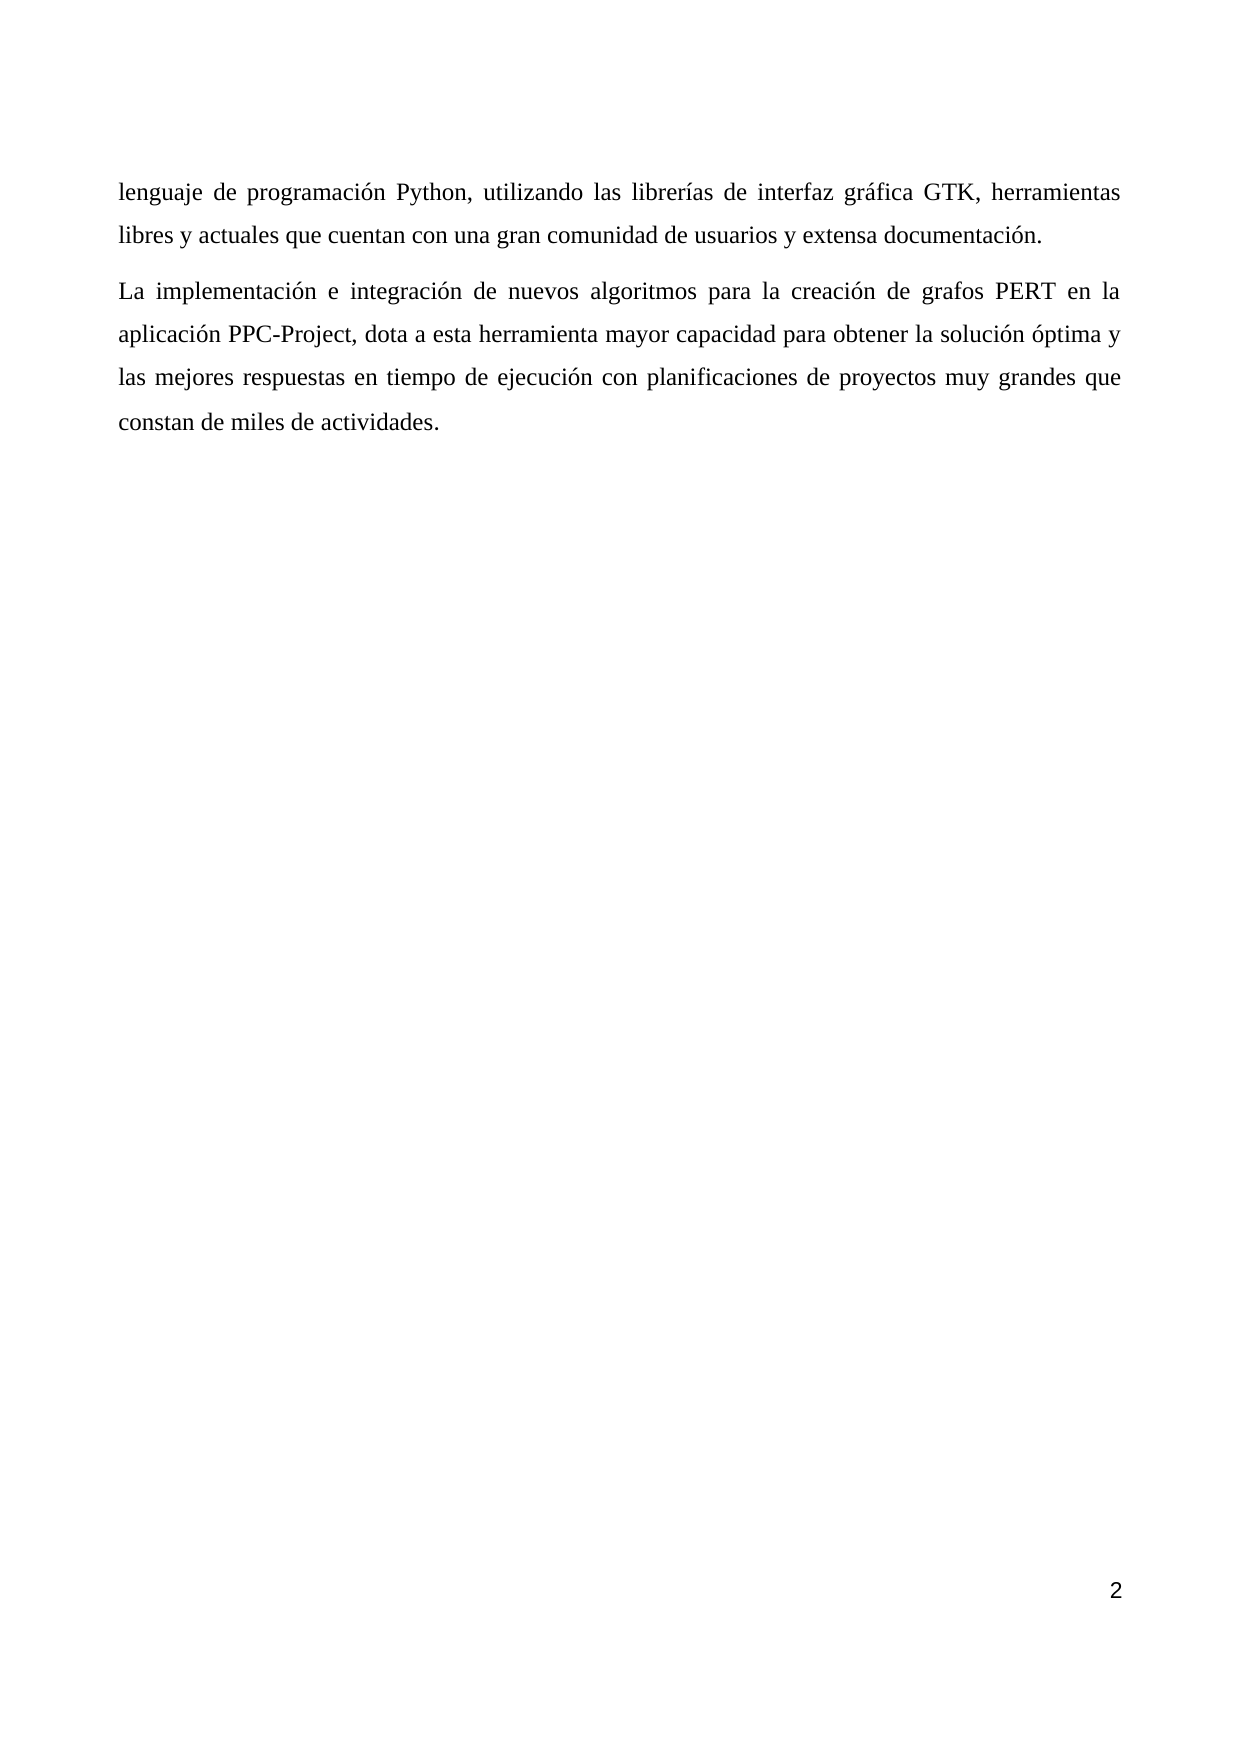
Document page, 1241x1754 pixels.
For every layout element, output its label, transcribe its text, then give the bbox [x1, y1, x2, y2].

text La implementación e integración de nuevos algoritmos para la creación de grafos PERT en la aplicación PPC-Project, dota a esta herramienta mayor capacidad para obtener la solución óptima y las mejores respuestas en tiempo de ejecución con planificaciones de proyectos muy grandes que constan de miles de actividades. [118, 276, 1122, 437]
text lenguaje de programación Python, utilizando las librerías de interfaz gráfica GTK, herramientas libres y actuales que cuentan con una gran comunidad de usuarios y extensa documentación. [118, 177, 1122, 249]
